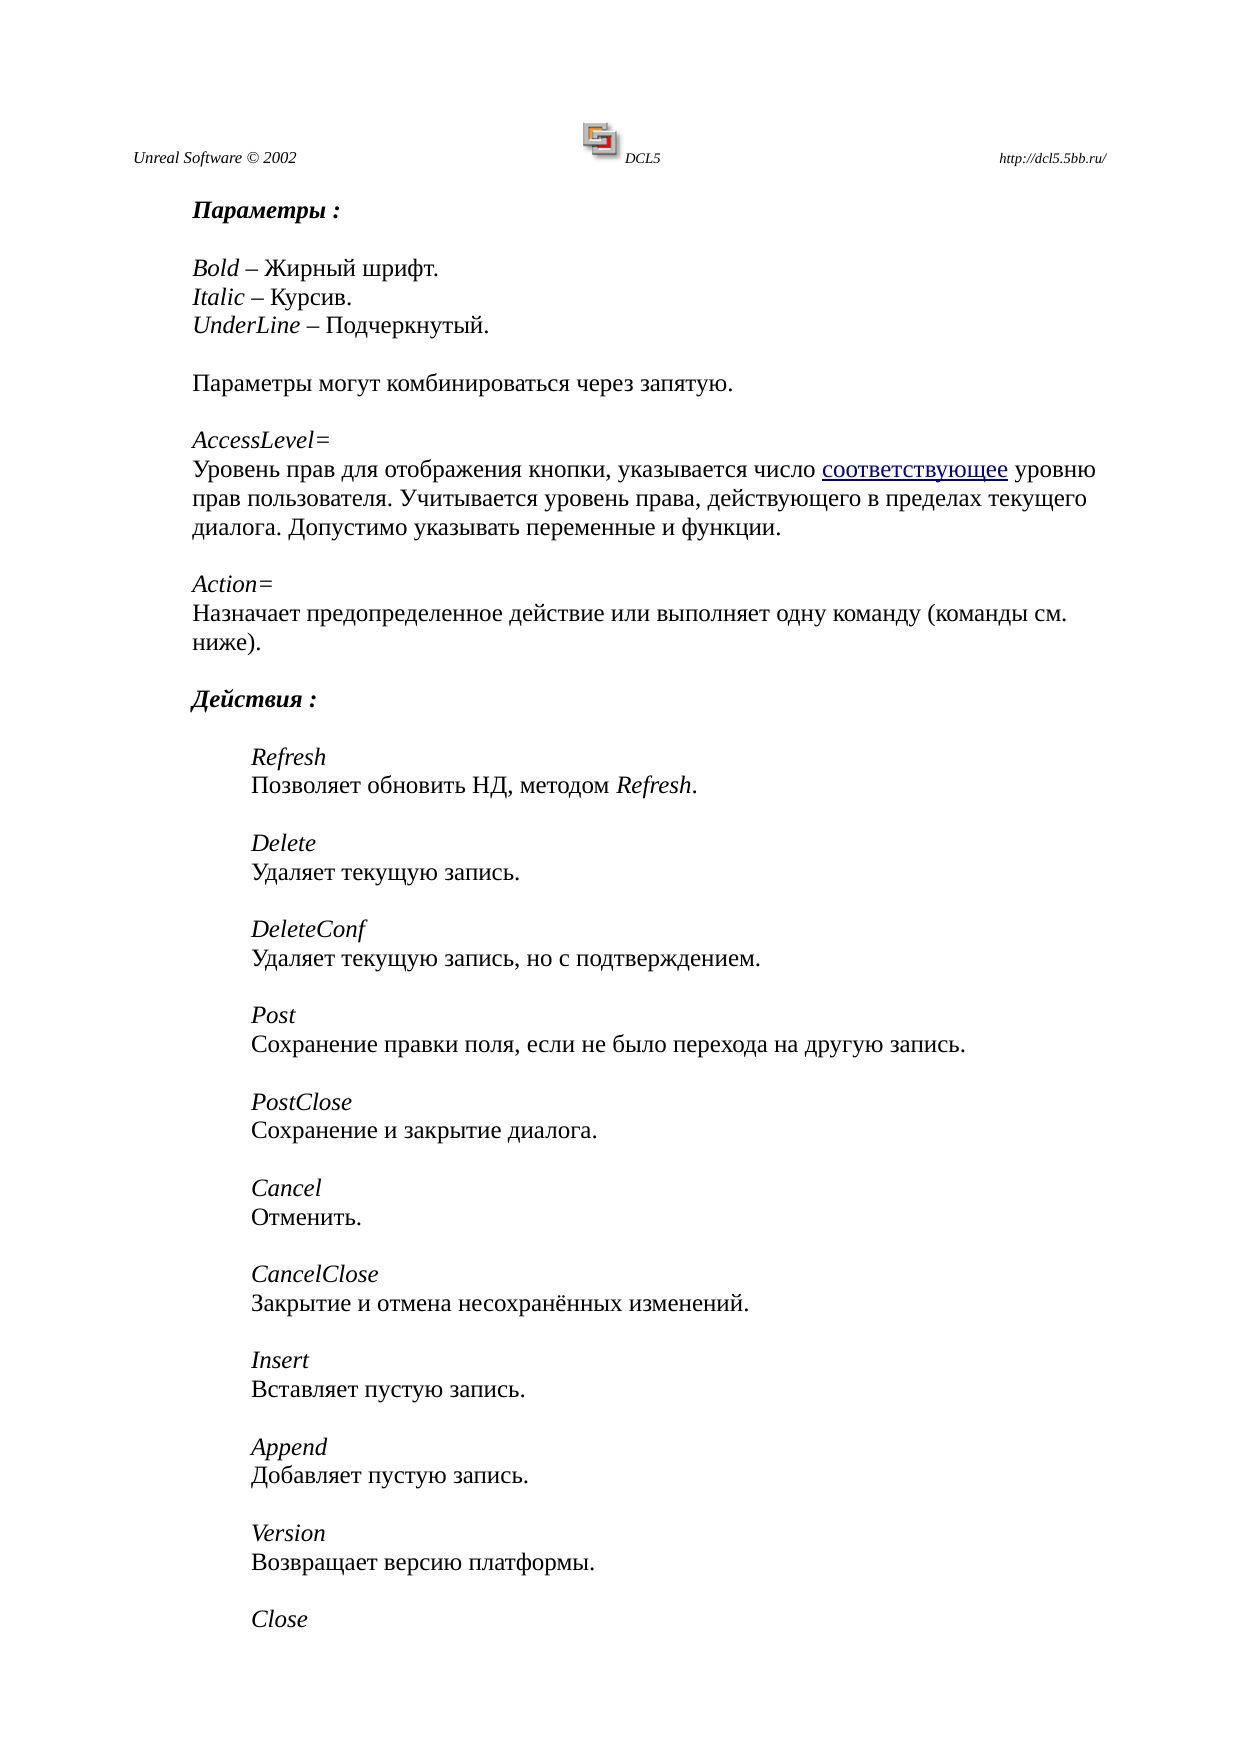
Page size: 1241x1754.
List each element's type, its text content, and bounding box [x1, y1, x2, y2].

text Удаляет текущую запись. [177, 857, 1122, 885]
text Close [177, 1604, 1122, 1633]
text Параметры могут комбинироваться через запятую. [118, 368, 1122, 397]
text Bold – Жирный шрифт. [118, 253, 1122, 282]
text AccessLevel= [118, 425, 1122, 454]
text Удаляет текущую запись, но с подтверждением. [177, 943, 1122, 972]
text Cancel [177, 1173, 1122, 1202]
text Добавляет пустую запись. [177, 1460, 1122, 1489]
text UnderLine – Подчеркнутый. [118, 310, 1122, 339]
text Сохранение правки поля, если не было перехода на другую запись. [177, 1029, 1122, 1058]
text DeleteConf [177, 914, 1122, 943]
text Refresh [177, 742, 1122, 770]
text Вставляет пустую запись. [177, 1374, 1122, 1403]
text Delete [177, 828, 1122, 857]
text Version [177, 1518, 1122, 1547]
subtitle Action= [118, 569, 1122, 598]
text Append [177, 1432, 1122, 1460]
text Отменить. [177, 1202, 1122, 1230]
text CancelClose [177, 1259, 1122, 1288]
text PostClose [177, 1087, 1122, 1115]
text Сохранение и закрытие диалога. [177, 1115, 1122, 1144]
text Позволяет обновить НД, методом Refresh. [177, 770, 1122, 799]
text Действия : [118, 684, 1122, 713]
text Назначает предопределенное действие или выполняет одну команду (команды см. ниже). [118, 598, 1122, 655]
text Italic – Курсив. [118, 282, 1122, 310]
picture [579, 118, 625, 164]
text Закрытие и отмена несохранённых изменений. [177, 1288, 1122, 1317]
text Insert [177, 1345, 1122, 1374]
text Параметры : [118, 195, 1122, 224]
text Post [177, 1000, 1122, 1029]
text Уровень прав для отображения кнопки, указывается число соответствующее уровню прав пользователя. Учитывается уровень права, действующего в пределах текущего диалога. Допустимо указывать переменные и функции. [118, 454, 1122, 540]
text Возвращает версию платформы. [177, 1547, 1122, 1575]
